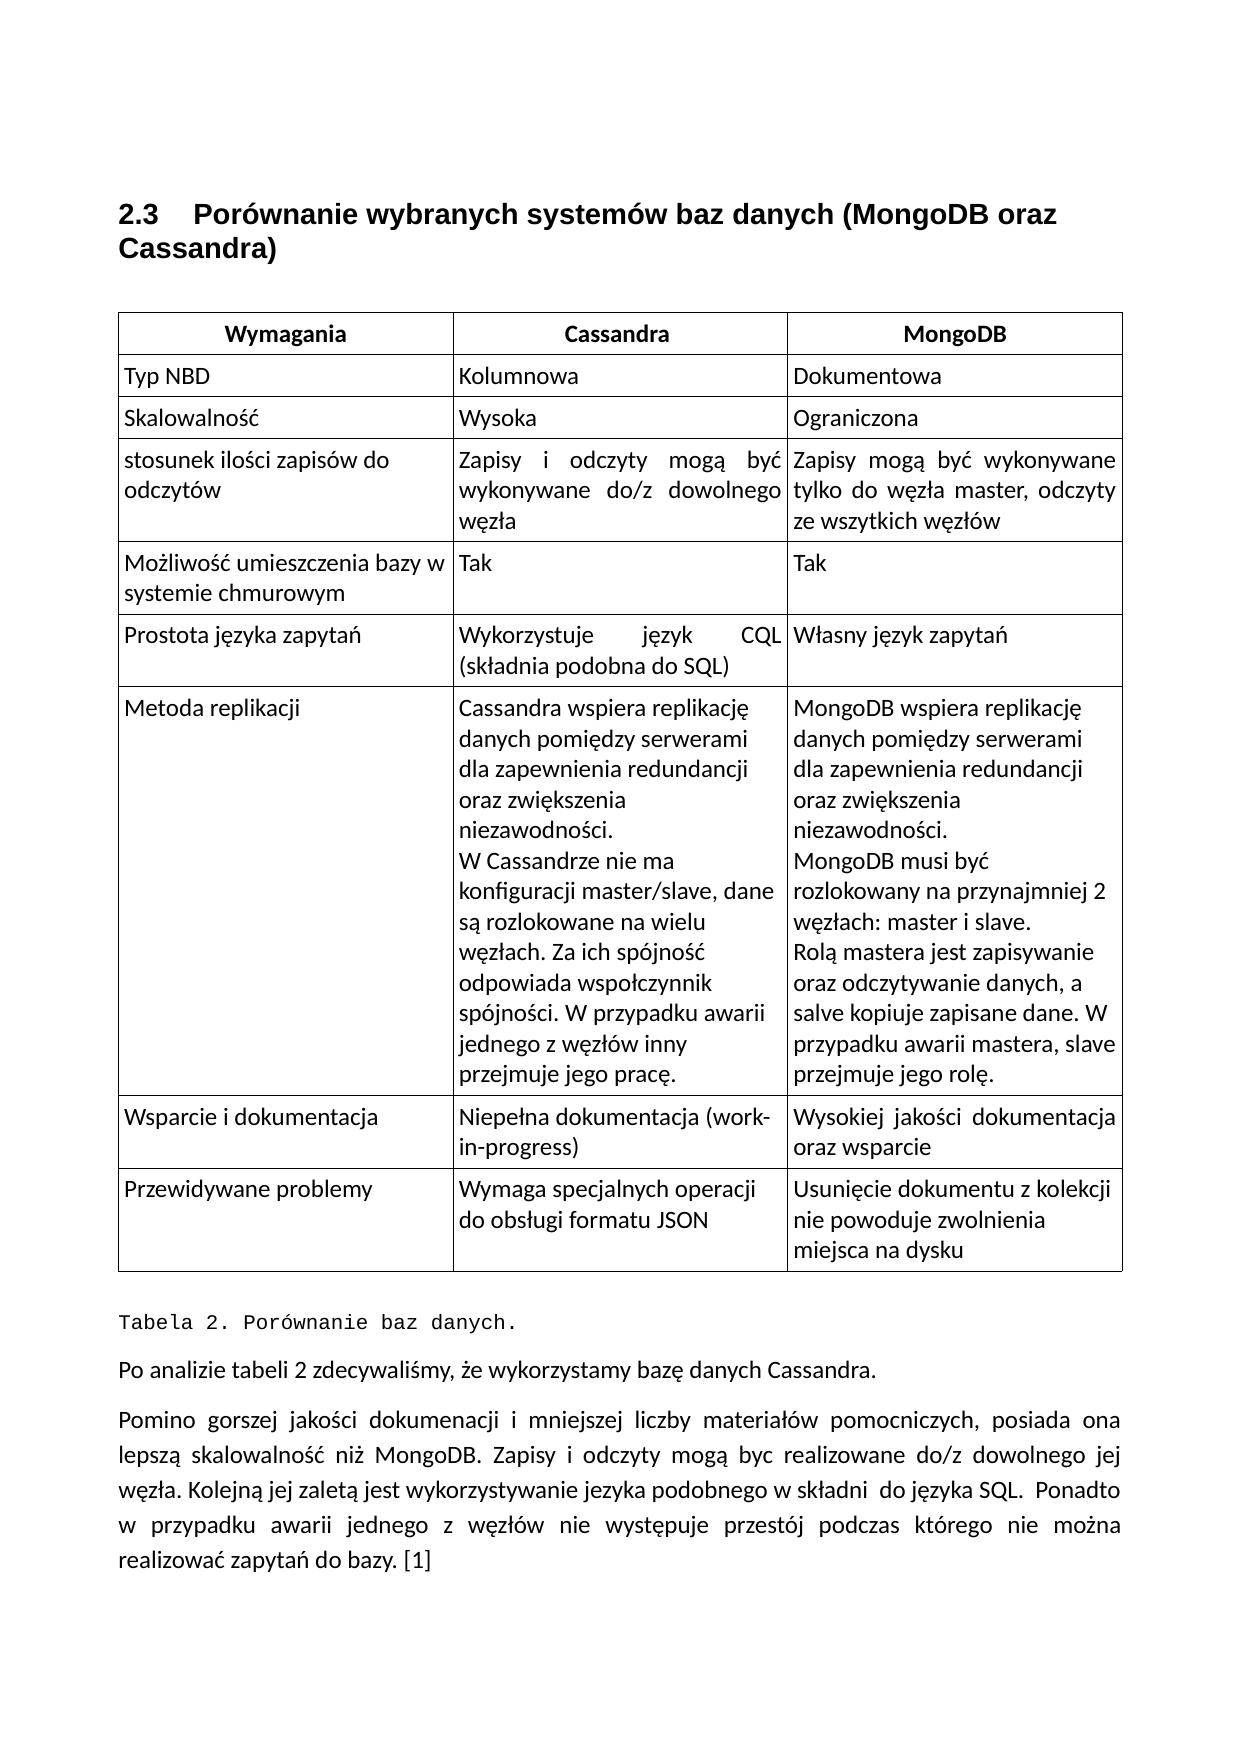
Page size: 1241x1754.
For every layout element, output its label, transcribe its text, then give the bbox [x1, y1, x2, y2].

table_cell MongoDB wspiera replikację danych pomiędzy serwerami dla zapewnienia redundancji oraz zwiększenia niezawodności. MongoDB musi być rozlokowany na przynajmniej 2 węzłach: master i slave. Rolą mastera jest zapisywanie oraz odczytywanie danych, a salve kopiuje zapisane dane. W przypadku awarii mastera, slave przejmuje jego rolę. [788, 687, 1122, 1095]
table_header Cassandra [454, 313, 787, 354]
subtitle Porównanie wybranych systemów baz danych (MongoDB oraz Cassandra) [118, 197, 1122, 264]
table_cell Własny język zapytań [788, 615, 1122, 686]
table_cell Zapisy mogą być wykonywane tylko do węzła master, odczyty ze wszytkich węzłów [788, 439, 1122, 541]
text Tabela 2. Porównanie baz danych. [118, 1312, 1122, 1336]
table_cell Metoda replikacji [119, 687, 453, 1095]
table_cell Niepełna dokumentacja (work-in-progress) [454, 1096, 787, 1167]
table_header Wymagania [119, 313, 453, 354]
table_cell Wykorzystuje język CQL (składnia podobna do SQL) [454, 615, 787, 686]
table_cell Tak [454, 542, 787, 614]
table_cell Prostota języka zapytań [119, 615, 453, 686]
table_cell Zapisy i odczyty mogą być wykonywane do/z dowolnego węzła [454, 439, 787, 541]
table_cell Wysokiej jakości dokumentacja oraz wsparcie [788, 1096, 1122, 1167]
table_cell Ograniczona [788, 397, 1122, 438]
table_header MongoDB [788, 313, 1122, 354]
text Po analizie tabeli 2 zdecywaliśmy, że wykorzystamy bazę danych Cassandra. [118, 1354, 1122, 1385]
table_cell Możliwość umieszczenia bazy w systemie chmurowym [119, 542, 453, 614]
table_cell stosunek ilości zapisów do odczytów [119, 439, 453, 541]
table_cell Kolumnowa [454, 355, 787, 396]
table_cell Wysoka [454, 397, 787, 438]
table_cell Dokumentowa [788, 355, 1122, 396]
text Pomino gorszej jakości dokumenacji i mniejszej liczby materiałów pomocniczych, posiada ona lepszą skalowalność niż MongoDB. Zapisy i odczyty mogą byc realizowane do/z dowolnego jej węzła. Kolejną jej zaletą jest wykorzystywanie jezyka podobnego w składni do języka SQL. Ponadto w przypadku awarii jednego z węzłów nie występuje przestój podczas którego nie można realizować zapytań do bazy. [1] [118, 1404, 1122, 1574]
table_cell Wsparcie i dokumentacja [119, 1096, 453, 1167]
table_cell Cassandra wspiera replikację danych pomiędzy serwerami dla zapewnienia redundancji oraz zwiększenia niezawodności. W Cassandrze nie ma konfiguracji master/slave, dane są rozlokowane na wielu węzłach. Za ich spójność odpowiada wspołczynnik spójności. W przypadku awarii jednego z węzłów inny przejmuje jego pracę. [454, 687, 787, 1095]
table_cell Skalowalność [119, 397, 453, 438]
table_cell Usunięcie dokumentu z kolekcji nie powoduje zwolnienia miejsca na dysku [788, 1169, 1122, 1271]
table_cell Tak [788, 542, 1122, 614]
table_cell Typ NBD [119, 355, 453, 396]
table_cell Wymaga specjalnych operacji do obsługi formatu JSON [454, 1169, 787, 1271]
table_cell Przewidywane problemy [119, 1169, 453, 1271]
